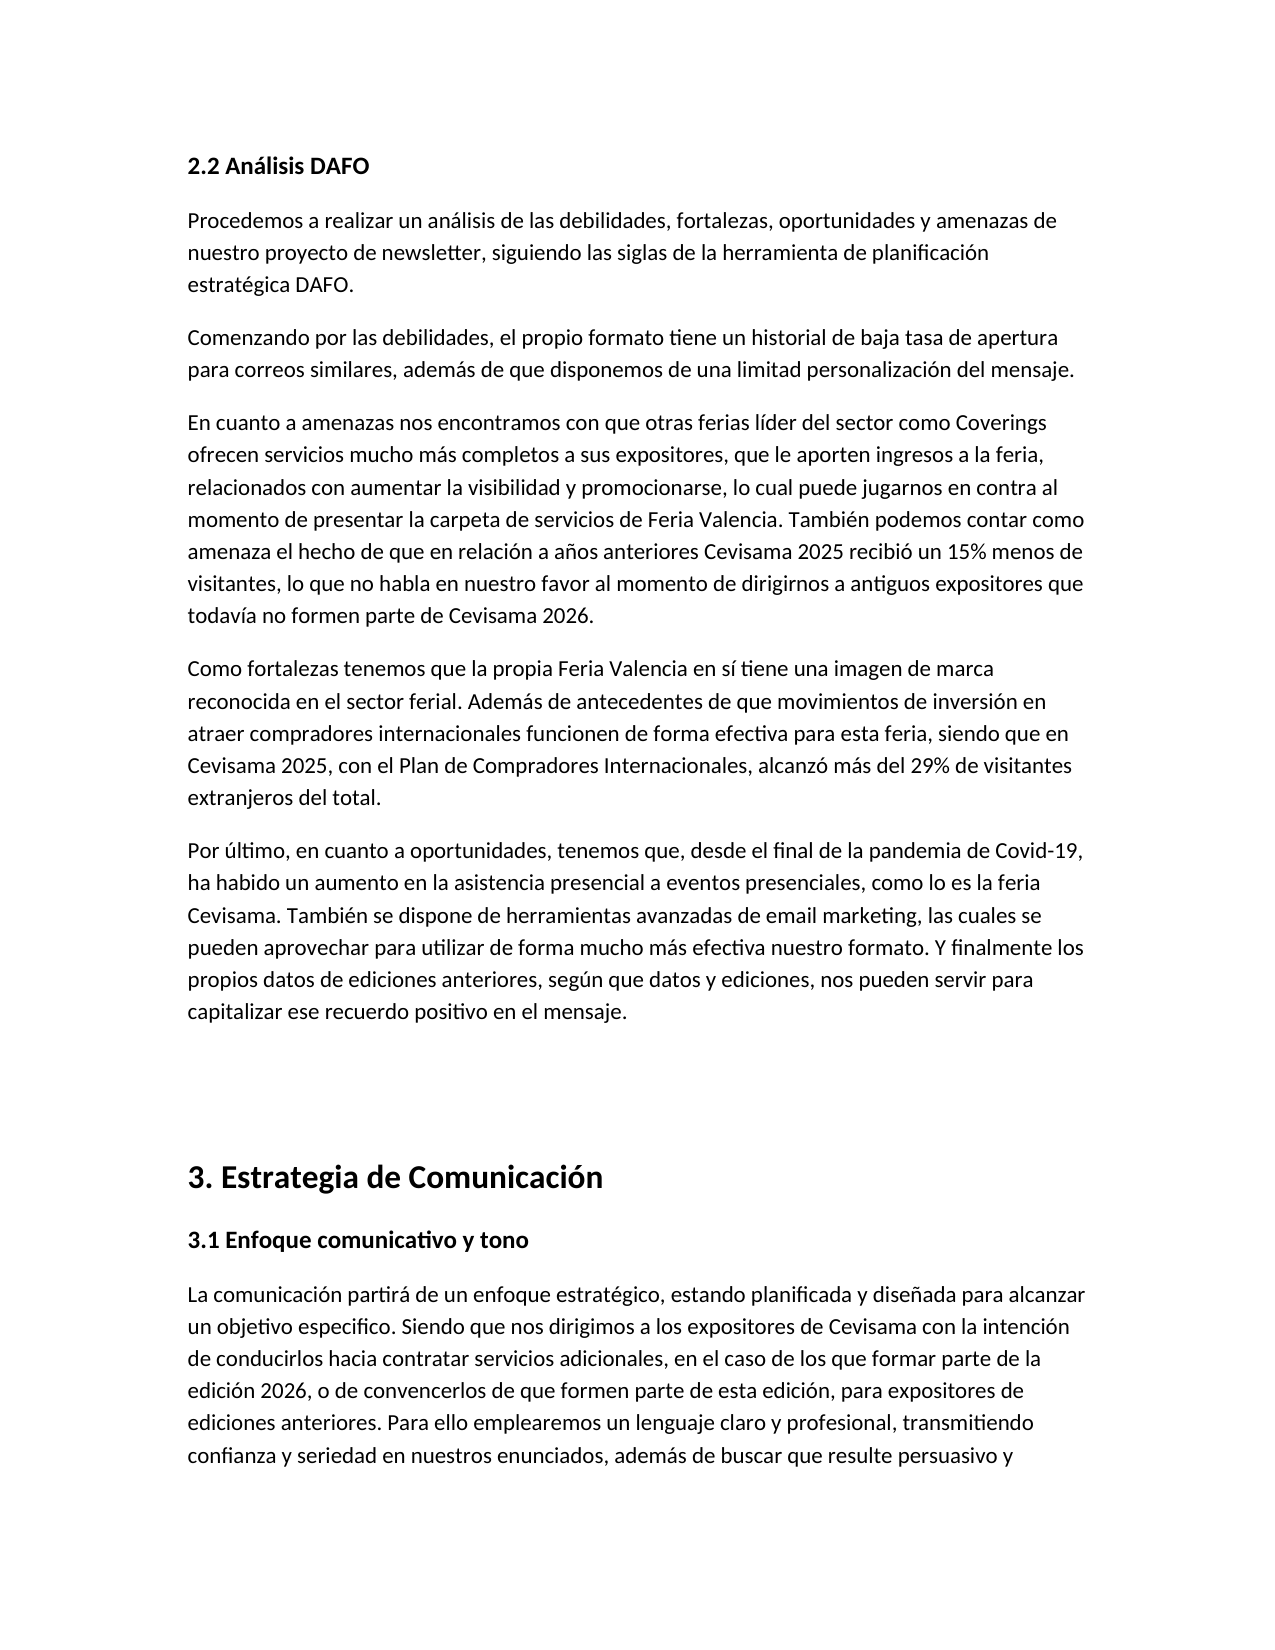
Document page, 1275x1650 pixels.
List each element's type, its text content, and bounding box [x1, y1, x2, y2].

text Como fortalezas tenemos que la propia Feria Valencia en sí tiene una imagen de marca reconocida en el sector ferial. Además de antecedentes de que movimientos de inversión en atraer compradores internacionales funcionen de forma efectiva para esta feria, siendo que en Cevisama 2025, con el Plan de Compradores Internacionales, alcanzó más del 29% de visitantes extranjeros del total. [187, 654, 1087, 811]
text Comenzando por las debilidades, el propio formato tiene un historial de baja tasa de apertura para correos similares, además de que disponemos de una limitad personalización del mensaje. [187, 323, 1087, 383]
text 3. Estrategia de Comunicación [187, 1156, 1087, 1197]
text La comunicación partirá de un enfoque estratégico, estando planificada y diseñada para alcanzar un objetivo especifico. Siendo que nos dirigimos a los expositores de Cevisama con la intención de conducirlos hacia contratar servicios adicionales, en el caso de los que formar parte de la edición 2026, o de convencerlos de que formen parte de esta edición, para expositores de ediciones anteriores. Para ello emplearemos un lenguaje claro y profesional, transmitiendo confianza y seriedad en nuestros enunciados, además de buscar que resulte persuasivo y [187, 1280, 1087, 1469]
text Procedemos a realizar un análisis de las debilidades, fortalezas, oportunidades y amenazas de nuestro proyecto de newsletter, siguiendo las siglas de la herramienta de planificación estratégica DAFO. [187, 206, 1087, 298]
text Por último, en cuanto a oportunidades, tenemos que, desde el final de la pandemia de Covid-19, ha habido un aumento en la asistencia presencial a eventos presenciales, como lo es la feria Cevisama. También se dispone de herramientas avanzadas de email marketing, las cuales se pueden aprovechar para utilizar de forma mucho más efectiva nuestro formato. Y finalmente los propios datos de ediciones anteriores, según que datos y ediciones, nos pueden servir para capitalizar ese recuerdo positivo en el mensaje. [187, 836, 1087, 1025]
text 2.2 Análisis DAFO [187, 150, 1087, 181]
text En cuanto a amenazas nos encontramos con que otras ferias líder del sector como Coverings ofrecen servicios mucho más completos a sus expositores, que le aporten ingresos a la feria, relacionados con aumentar la visibilidad y promocionarse, lo cual puede jugarnos en contra al momento de presentar la carpeta de servicios de Feria Valencia. También podemos contar como amenaza el hecho de que en relación a años anteriores Cevisama 2025 recibió un 15% menos de visitantes, lo que no habla en nuestro favor al momento de dirigirnos a antiguos expositores que todavía no formen parte de Cevisama 2026. [187, 408, 1087, 629]
text 3.1 Enfoque comunicativo y tono [187, 1224, 1087, 1254]
